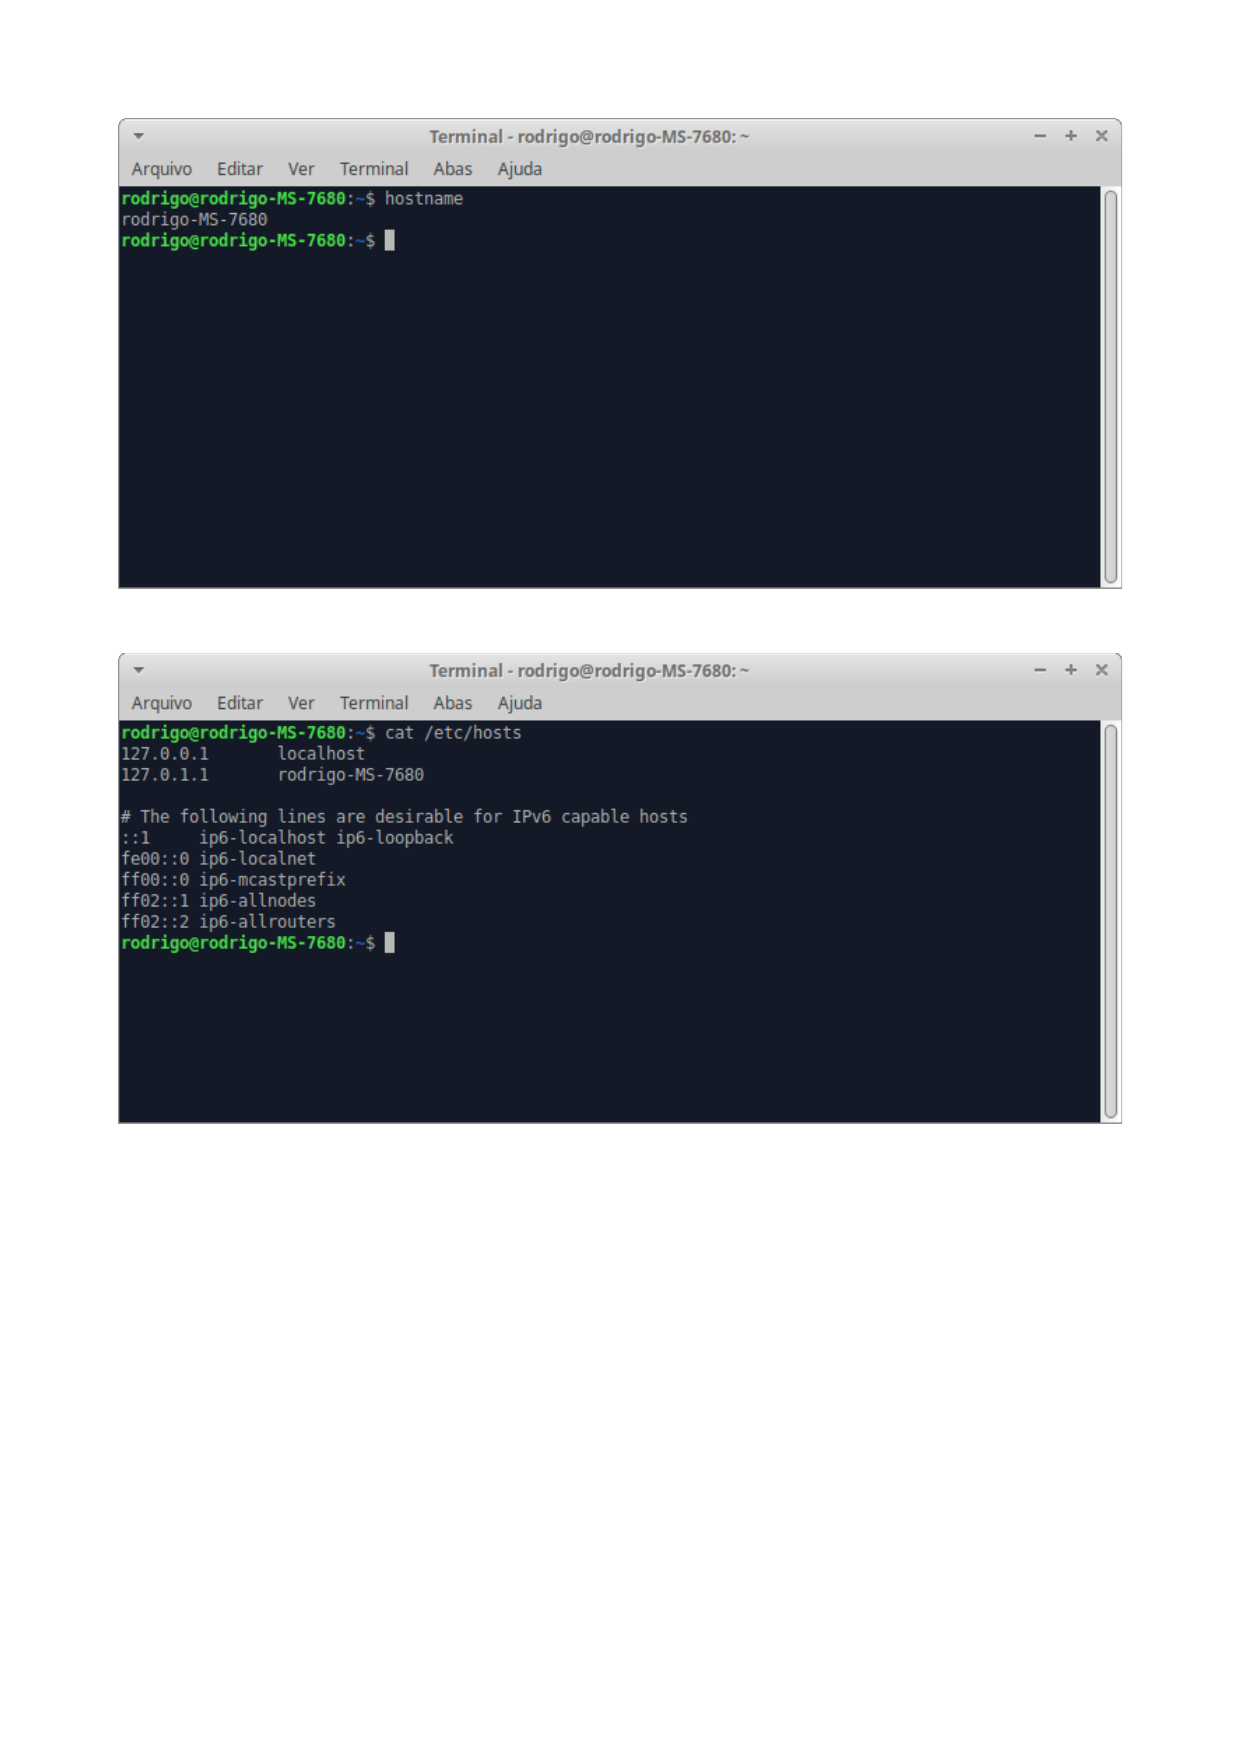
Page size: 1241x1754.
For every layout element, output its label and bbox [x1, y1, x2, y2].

picture [118, 118, 1123, 589]
picture [118, 653, 1123, 1124]
